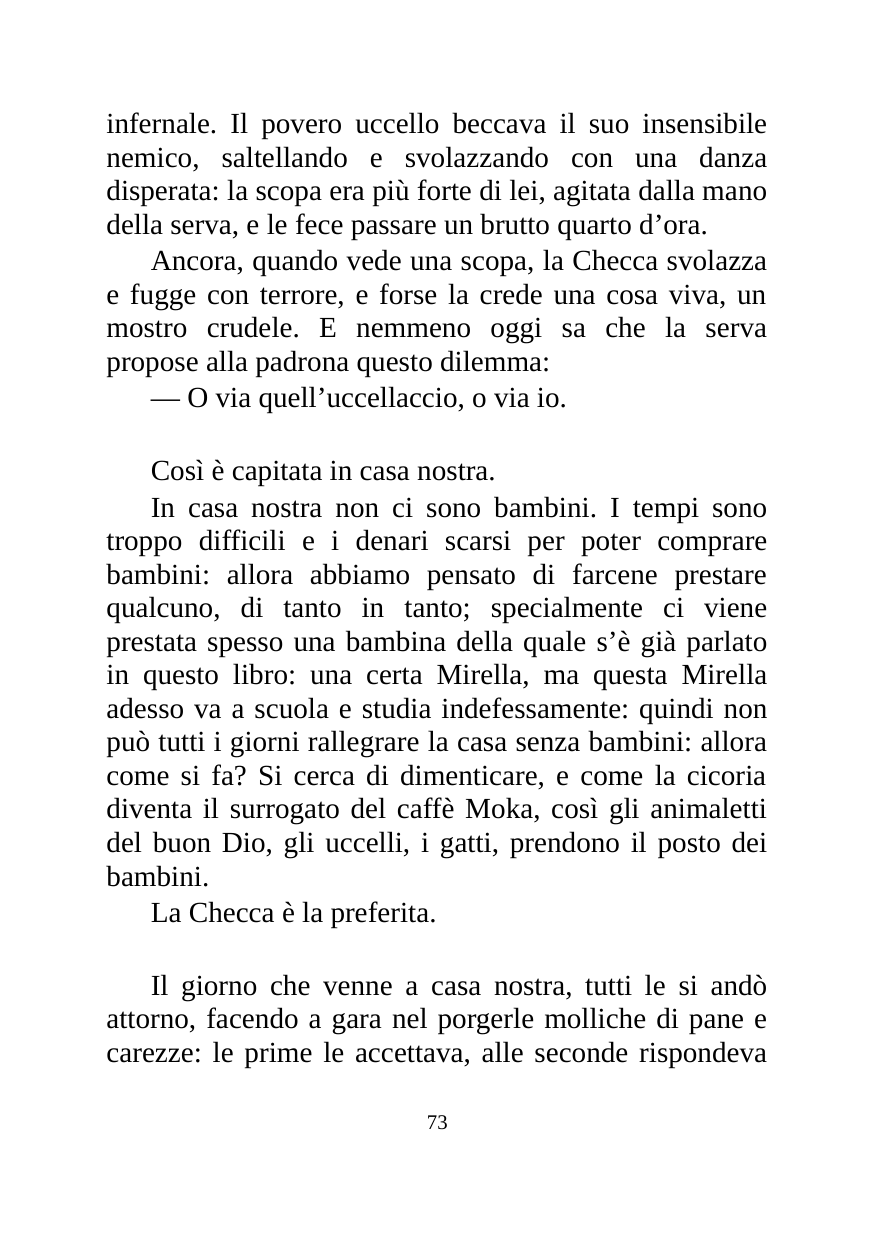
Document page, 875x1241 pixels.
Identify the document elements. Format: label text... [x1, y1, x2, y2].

text La Checca è la preferita. [106, 895, 768, 929]
text In casa nostra non ci sono bambini. I tempi sono troppo difficili e i denari scarsi per poter comprare bambini: allora abbiamo pensato di farcene prestare qualcuno, di tanto in tanto; specialmente ci viene prestata spesso una bambina della quale s’è già parlato in questo libro: una certa Mirella, ma questa Mirella adesso va a scuola e studia indefessamente: quindi non può tutti i giorni rallegrare la casa senza bambini: allora come si fa? Si cerca di dimenticare, e come la cicoria diventa il surrogato del caffè Moka, così gli animaletti del buon Dio, gli uccelli, i gatti, prendono il posto dei bambini. [106, 490, 768, 892]
text — O via quell’uccellaccio, o via io. [106, 380, 768, 414]
text Ancora, quando vede una scopa, la Checca svolazza e fugge con terrore, e forse la crede una cosa viva, un mostro crudele. E nemmeno oggi sa che la serva propose alla padrona questo dilemma: [106, 243, 768, 377]
text infernale. Il povero uccello beccava il suo insensibile nemico, saltellando e svolazzando con una danza disperata: la scopa era più forte di lei, agitata dalla mano della serva, e le fece passare un brutto quarto d’ora. [106, 106, 768, 240]
text Il giorno che venne a casa nostra, tutti le si andò attorno, facendo a gara nel porgerle molliche di pane e carezze: le prime le accettava, alle seconde rispondeva [106, 968, 768, 1069]
text Così è capitata in casa nostra. [106, 453, 768, 487]
